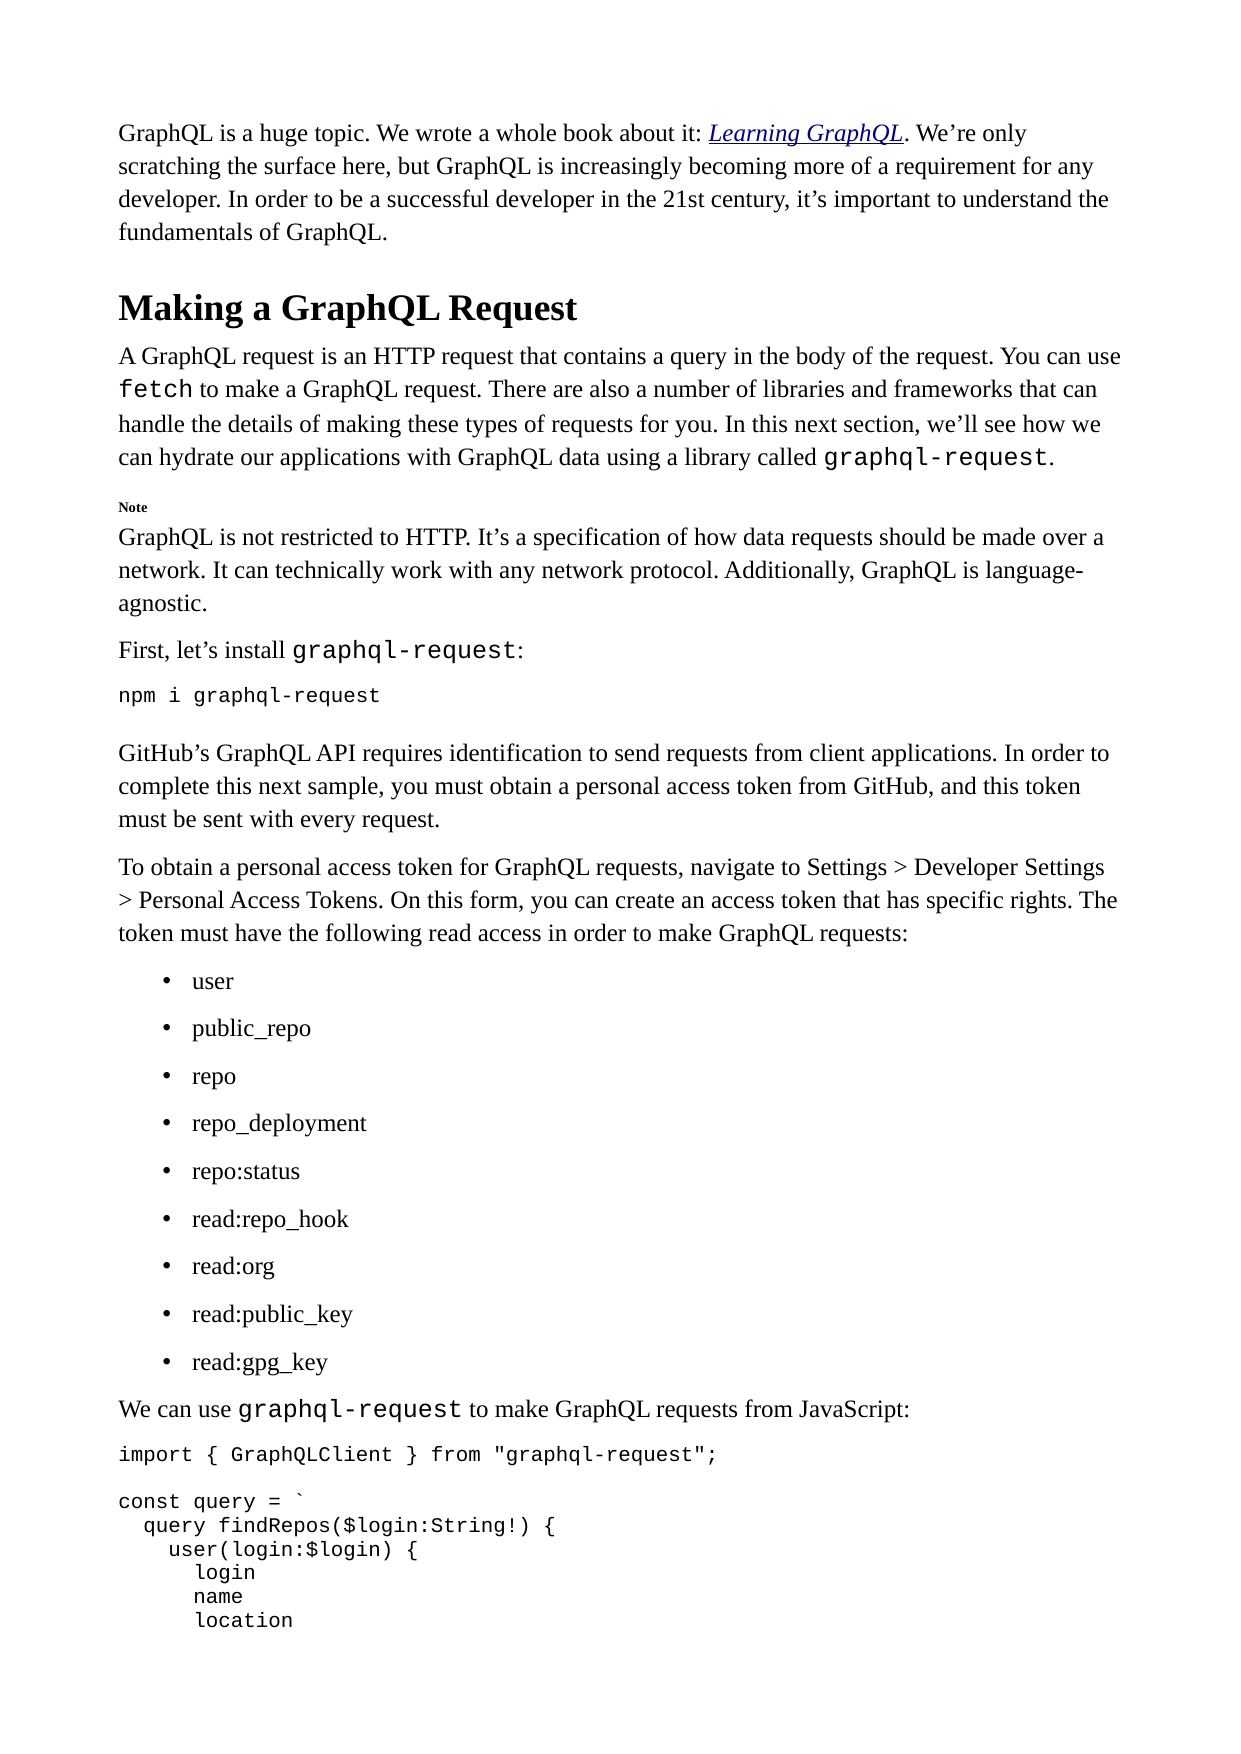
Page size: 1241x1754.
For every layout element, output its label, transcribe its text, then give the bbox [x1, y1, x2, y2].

text const query = ` [118, 1491, 1122, 1515]
text import { GraphQLClient } from "graphql-request"; [118, 1444, 1122, 1468]
list read:org [162, 1251, 1122, 1280]
text GraphQL is not restricted to HTTP. It’s a specification of how data requests should be made over a network. It can technically work with any network protocol. Additionally, GraphQL is language-agnostic. [118, 522, 1122, 616]
text GitHub’s GraphQL API requires identification to send requests from client applications. In order to complete this next sample, you must obtain a personal access token from GitHub, and this token must be sent with every request. [118, 738, 1122, 833]
text GraphQL is a huge topic. We wrote a whole book about it: Learning GraphQL. We’re only scratching the surface here, but GraphQL is increasingly becoming more of a requirement for any developer. In order to be a successful developer in the 21st century, it’s important to understand the fundamentals of GraphQL. [118, 118, 1122, 246]
list read:repo_hook [162, 1204, 1122, 1232]
text To obtain a personal access token for GraphQL requests, navigate to Settings > Developer Settings > Personal Access Tokens. On this form, you can create an access token that has specific rights. The token must have the following read access in order to make GraphQL requests: [118, 852, 1122, 947]
text npm i graphql-request [118, 685, 1122, 709]
list repo_deployment [162, 1108, 1122, 1137]
subtitle Making a GraphQL Request [118, 286, 1122, 329]
list read:gpg_key [162, 1347, 1122, 1375]
text We can use graphql-request to make GraphQL requests from JavaScript: [118, 1394, 1122, 1425]
text location [118, 1610, 1122, 1633]
list user [162, 966, 1122, 994]
text A GraphQL request is an HTTP request that contains a query in the body of the request. You can use fetch to make a GraphQL request. There are also a number of libraries and frameworks that can handle the details of making these types of requests for you. In this next section, we’ll see how we can hydrate our applications with GraphQL data using a library called graphql-request. [118, 341, 1122, 473]
subtitle Note [118, 499, 1122, 515]
text First, let’s install graphql-request: [118, 635, 1122, 666]
list repo:status [162, 1156, 1122, 1185]
text user(login:$login) { [118, 1539, 1122, 1562]
list repo [162, 1061, 1122, 1090]
list read:public_key [162, 1299, 1122, 1328]
text query findRepos($login:String!) { [118, 1515, 1122, 1539]
text name [118, 1586, 1122, 1610]
list public_repo [162, 1013, 1122, 1042]
text login [118, 1562, 1122, 1586]
